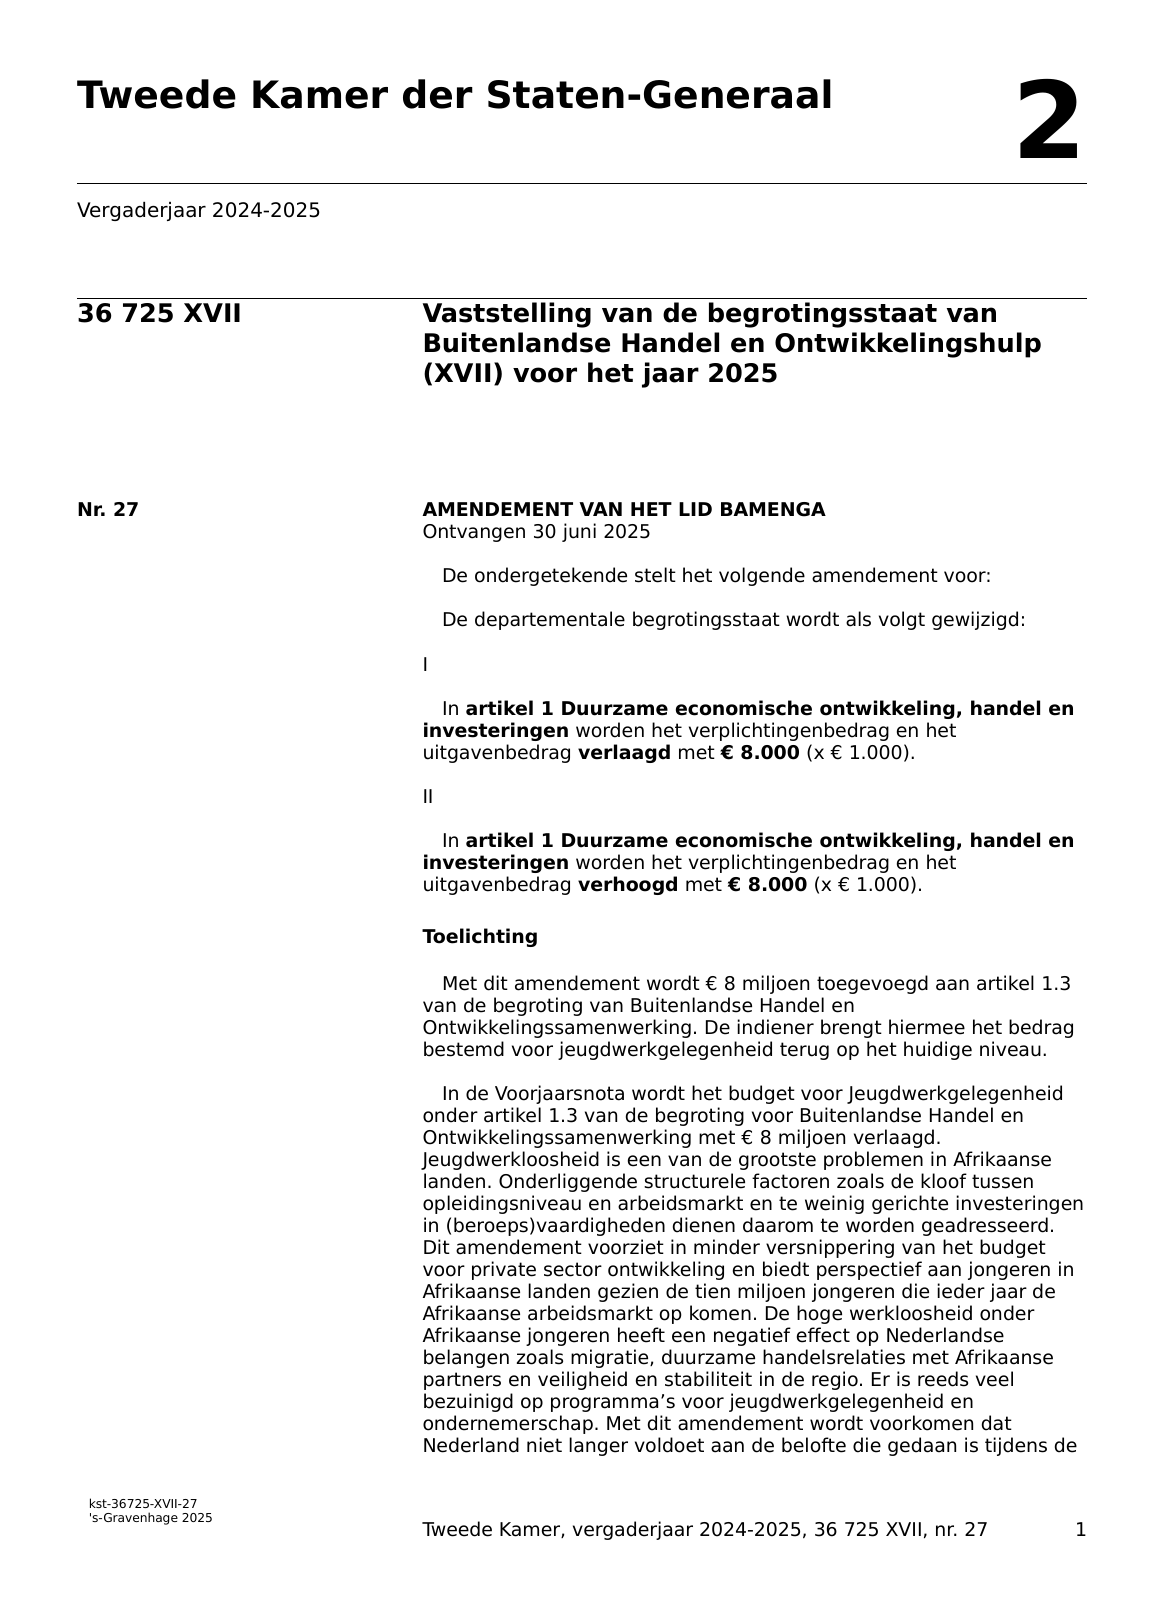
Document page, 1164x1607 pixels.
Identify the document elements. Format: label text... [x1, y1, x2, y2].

text De departementale begrotingsstaat wordt als volgt gewijzigd: [422, 609, 1087, 631]
subtitle Toelichting [422, 926, 1087, 948]
subtitle 36 725 XVII Vaststelling van de begrotingsstaat van Buitenlandse Handel en Ontwikkelingshulp (XVII) voor het jaar 2025 [77, 299, 1087, 388]
text II [422, 786, 1087, 808]
table_header 2 [886, 59, 1087, 183]
table_cell Vergaderjaar 2024-2025 [77, 184, 1087, 298]
text In artikel 1 Duurzame economische ontwikkeling, handel en investeringen worden het verplichtingenbedrag en het uitgavenbedrag verhoogd met € 8.000 (x € 1.000). [422, 830, 1087, 896]
text 's-Gravenhage 2025 [88, 1511, 323, 1525]
text Ontvangen 30 juni 2025 [422, 521, 1087, 543]
text Met dit amendement wordt € 8 miljoen toegevoegd aan artikel 1.3 van de begroting van Buitenlandse Handel en Ontwikkelingssamenwerking. De indiener brengt hiermee het bedrag bestemd voor jeugdwerkgelegenheid terug op het huidige niveau. [422, 973, 1087, 1061]
text I [422, 653, 1087, 676]
subtitle Nr. 27 AMENDEMENT VAN HET LID BAMENGA [77, 499, 1087, 521]
text In de Voorjaarsnota wordt het budget voor Jeugdwerkgelegenheid onder artikel 1.3 van de begroting voor Buitenlandse Handel en Ontwikkelingssamenwerking met € 8 miljoen verlaagd. Jeugdwerkloosheid is een van de grootste problemen in Afrikaanse landen. Onderliggende structurele factoren zoals de kloof tussen opleidingsniveau en arbeidsmarkt en te weinig gerichte investeringen in (beroeps)vaardigheden dienen daarom te worden geadresseerd. Dit amendement voorziet in minder versnippering van het budget voor private sector ontwikkeling en biedt perspectief aan jongeren in Afrikaanse landen gezien de tien miljoen jongeren die ieder jaar de Afrikaanse arbeidsmarkt op komen. De hoge werkloosheid onder Afrikaanse jongeren heeft een negatief effect op Nederlandse belangen zoals migratie, duurzame handelsrelaties met Afrikaanse partners en veiligheid en stabiliteit in de regio. Er is reeds veel bezuinigd op programma’s voor jeugdwerkgelegenheid en ondernemerschap. Met dit amendement wordt voorkomen dat Nederland niet langer voldoet aan de belofte die gedaan is tijdens de [422, 1083, 1087, 1457]
text De ondergetekende stelt het volgende amendement voor: [422, 565, 1087, 587]
text kst-36725-XVII-27 [88, 1497, 323, 1511]
table_header Tweede Kamer der Staten-Generaal [77, 59, 886, 183]
text In artikel 1 Duurzame economische ontwikkeling, handel en investeringen worden het verplichtingenbedrag en het uitgavenbedrag verlaagd met € 8.000 (x € 1.000). [422, 698, 1087, 764]
